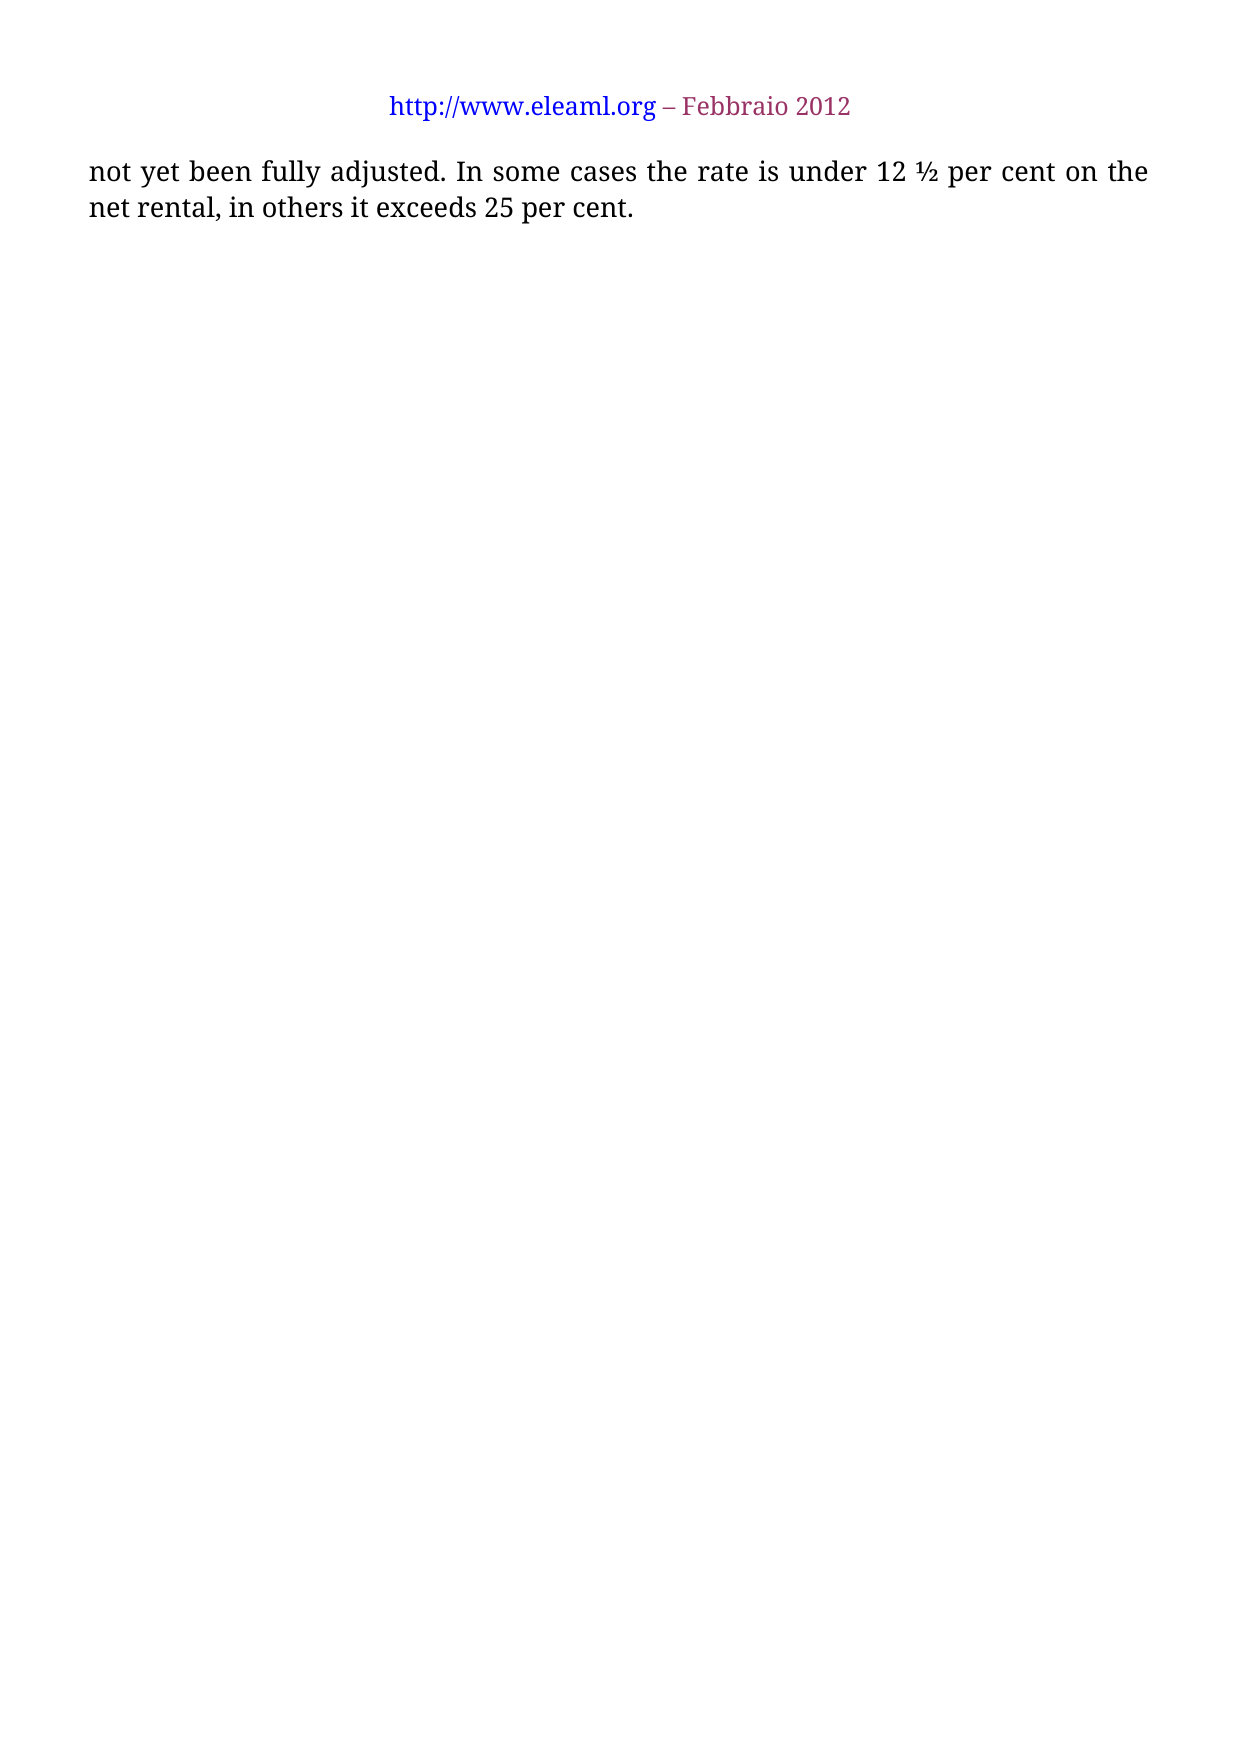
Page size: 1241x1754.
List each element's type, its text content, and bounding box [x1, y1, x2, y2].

text not yet been fully adjusted. In some cases the rate is under 12 ½ per cent on the net rental, in others it exceeds 25 per cent. [88, 152, 1152, 226]
